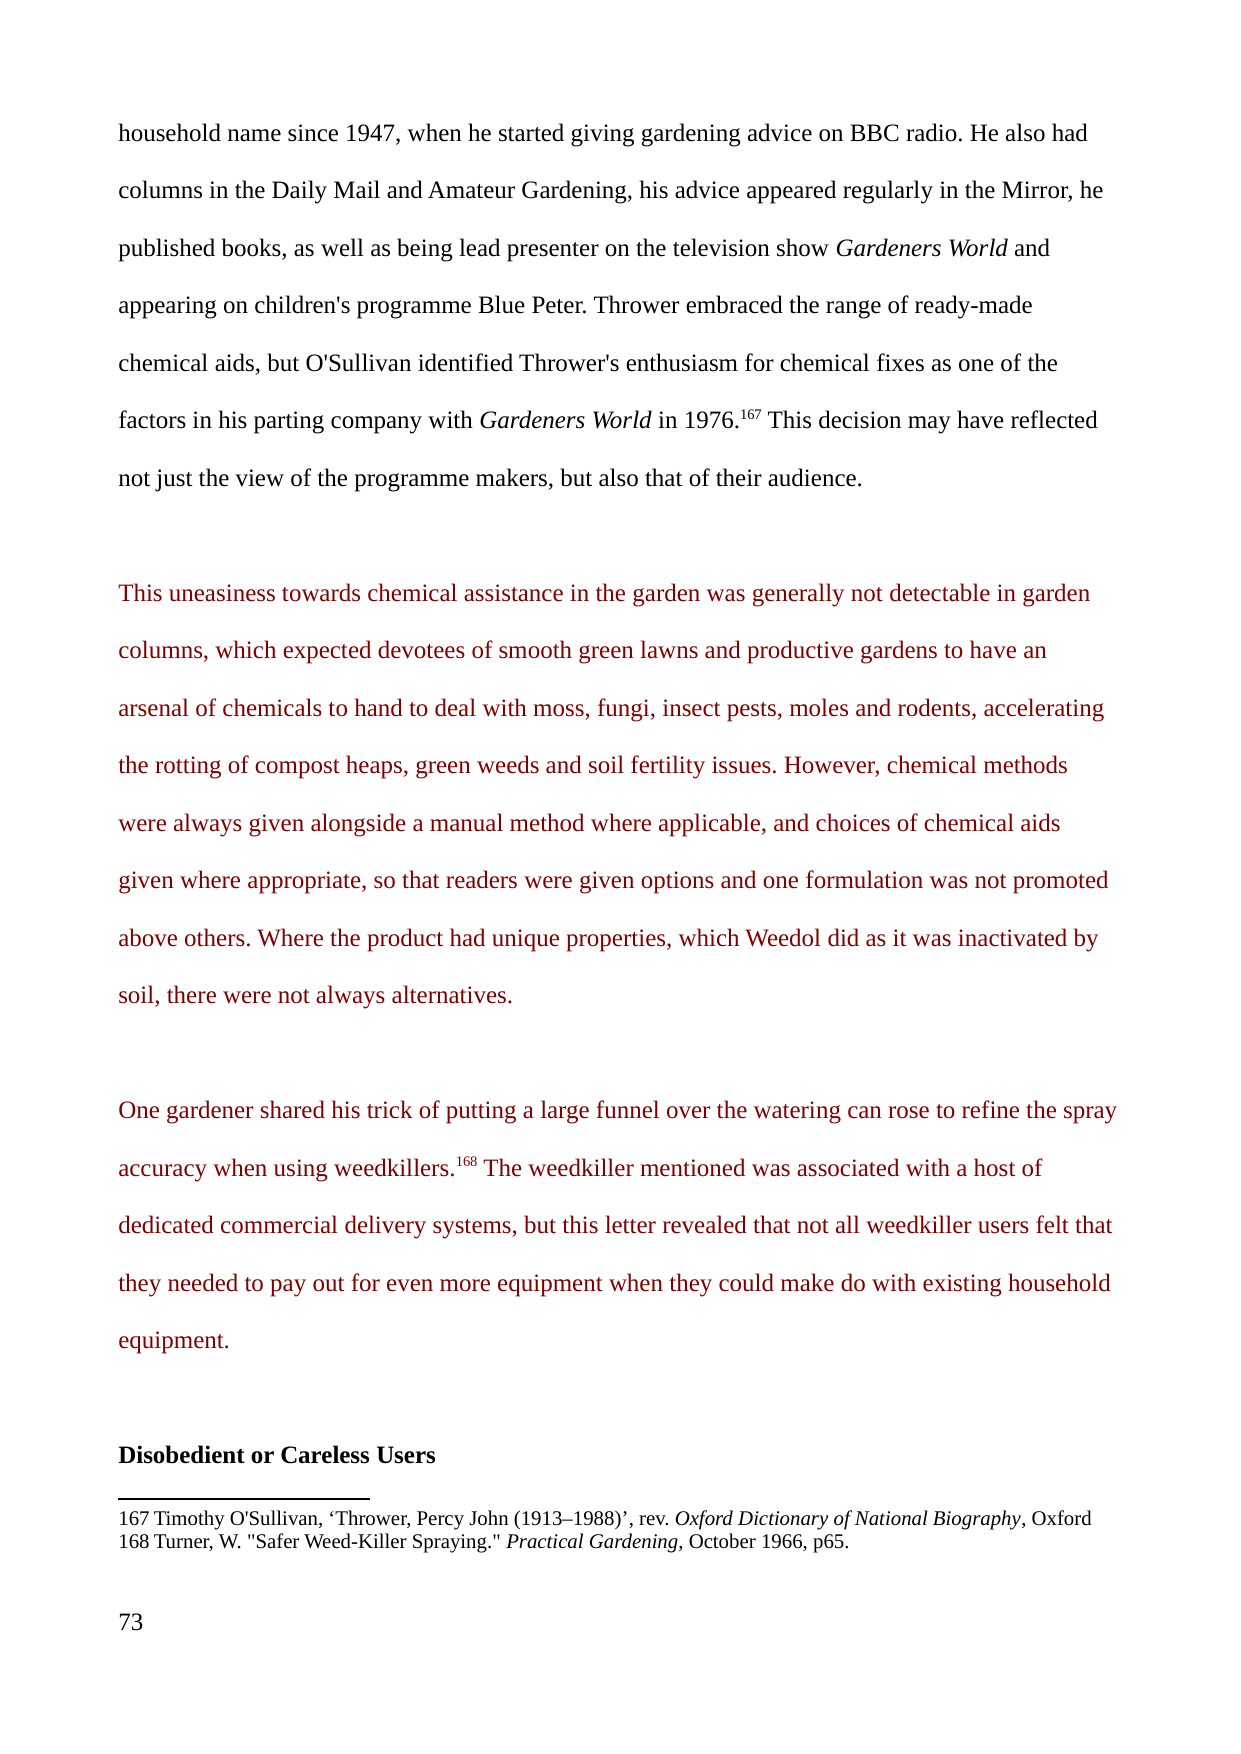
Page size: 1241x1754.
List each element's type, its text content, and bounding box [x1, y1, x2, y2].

text Turner, W. "Safer Weed-Killer Spraying." Practical Gardening, October 1966, p65. [118, 1529, 1122, 1553]
text This uneasiness towards chemical assistance in the garden was generally not detectable in garden columns, which expected devotees of smooth green lawns and productive gardens to have an arsenal of chemicals to hand to deal with moss, fungi, insect pests, moles and rodents, accelerating the rotting of compost heaps, green weeds and soil fertility issues. However, chemical methods were always given alongside a manual method where applicable, and choices of chemical aids given where appropriate, so that readers were given options and one formulation was not promoted above others. Where the product had unique properties, which Weedol did as it was inactivated by soil, there were not always alternatives. [118, 578, 1122, 1009]
text Disobedient or Careless Users [118, 1441, 1122, 1469]
text Timothy O'Sullivan, ‘Thrower, Percy John (1913–1988)’, rev. Oxford Dictionary of National Biography, Oxford [118, 1505, 1122, 1529]
text One gardener shared his trick of putting a large funnel over the watering can rose to refine the spray accuracy when using weedkillers. The weedkiller mentioned was associated with a host of dedicated commercial delivery systems, but this letter revealed that not all weedkiller users felt that they needed to pay out for even more equipment when they could make do with existing household equipment. [118, 1096, 1122, 1354]
text household name since 1947, when he started giving gardening advice on BBC radio. He also had columns in the Daily Mail and Amateur Gardening, his advice appeared regularly in the Mirror, he published books, as well as being lead presenter on the television show Gardeners World and appearing on children's programme Blue Peter. Thrower embraced the range of ready-made chemical aids, but O'Sullivan identified Thrower's enthusiasm for chemical fixes as one of the factors in his parting company with Gardeners World in 1976. This decision may have reflected not just the view of the programme makers, but also that of their audience. [118, 118, 1122, 492]
